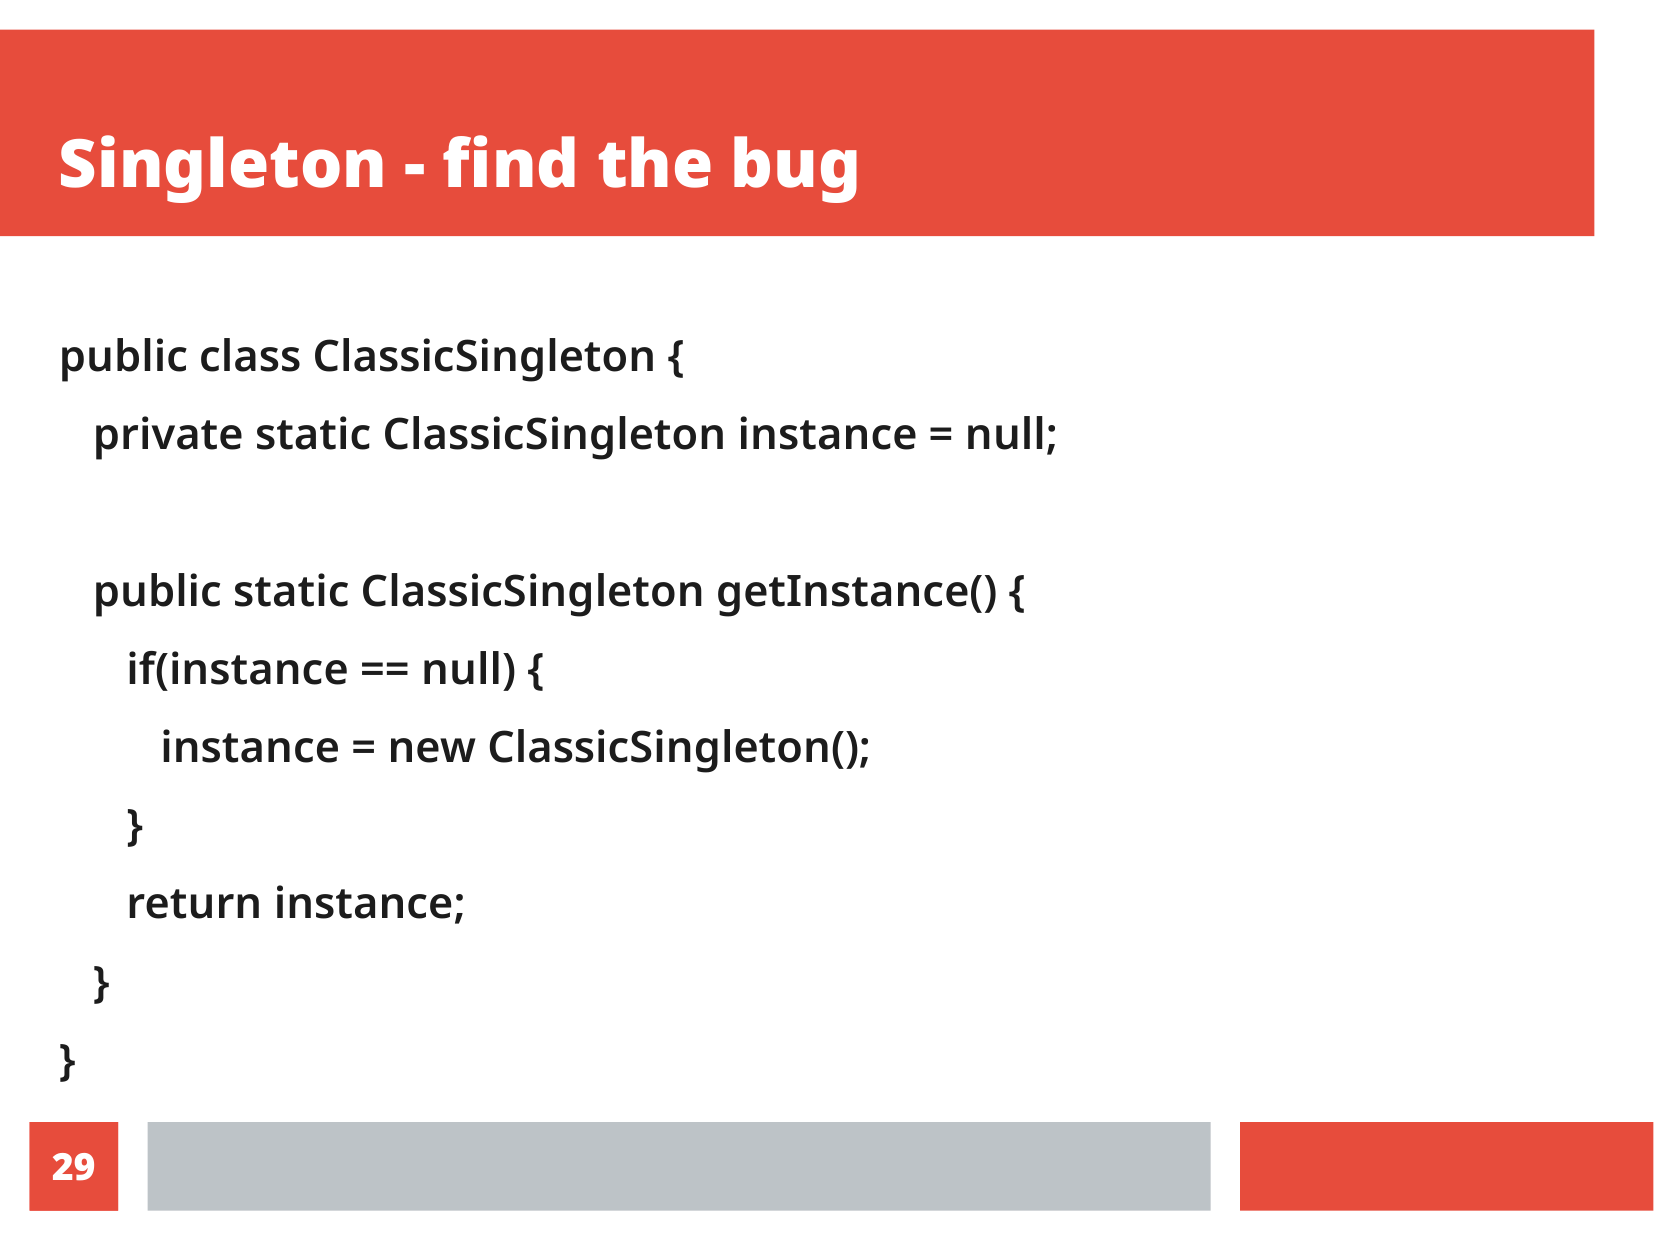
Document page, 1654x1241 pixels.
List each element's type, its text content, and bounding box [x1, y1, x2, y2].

list public class ClassicSingleton { private static ClassicSingleton instance = null; public static ClassicSingleton getInstance() { if(instance == null) { instance = new ClassicSingleton(); } return instance; } } [59, 324, 1565, 1093]
title Singleton - find the bug [59, 59, 1595, 207]
